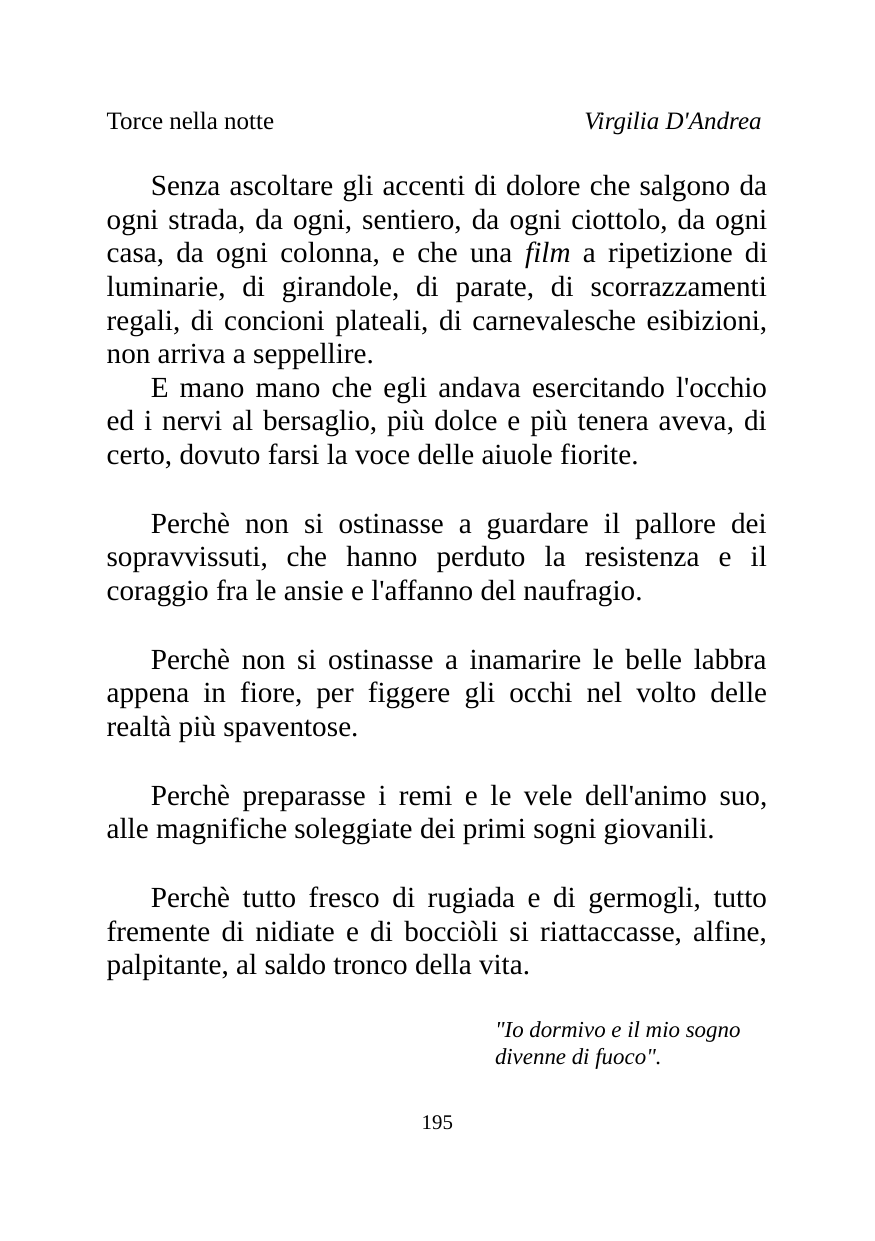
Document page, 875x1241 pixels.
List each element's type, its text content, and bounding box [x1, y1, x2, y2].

text Senza ascoltare gli accenti di dolore che salgono da ogni strada, da ogni, sentiero, da ogni ciottolo, da ogni casa, da ogni colonna, e che una film a ripetizione di luminarie, di girandole, di parate, di scorrazzamenti regali, di concioni plateali, di carnevalesche esibizioni, non arriva a seppellire. [106, 168, 768, 370]
text Perchè preparasse i remi e le vele dell'animo suo, alle magnifiche soleggiate dei primi sogni giovanili. [106, 778, 768, 845]
text Perchè non si ostinasse a guardare il pallore dei sopravvissuti, che hanno perduto la resistenza e il coraggio fra le ansie e l'affanno del naufragio. [106, 506, 768, 606]
text Perchè non si ostinasse a inamarire le belle labbra appena in fiore, per figgere gli occhi nel volto delle realtà più spaventose. [106, 642, 768, 742]
text Perchè tutto fresco di rugiada e di germogli, tutto fremente di nidiate e di bocciòli si riattaccasse, alfine, palpitante, al saldo tronco della vita. [106, 880, 768, 981]
text E mano mano che egli andava esercitando l'occhio ed i nervi al bersaglio, più dolce e più tenera aveva, di certo, dovuto farsi la voce delle aiuole fiorite. [106, 370, 768, 470]
text "Io dormivo e il mio sogno divenne di fuoco". [495, 1016, 768, 1069]
